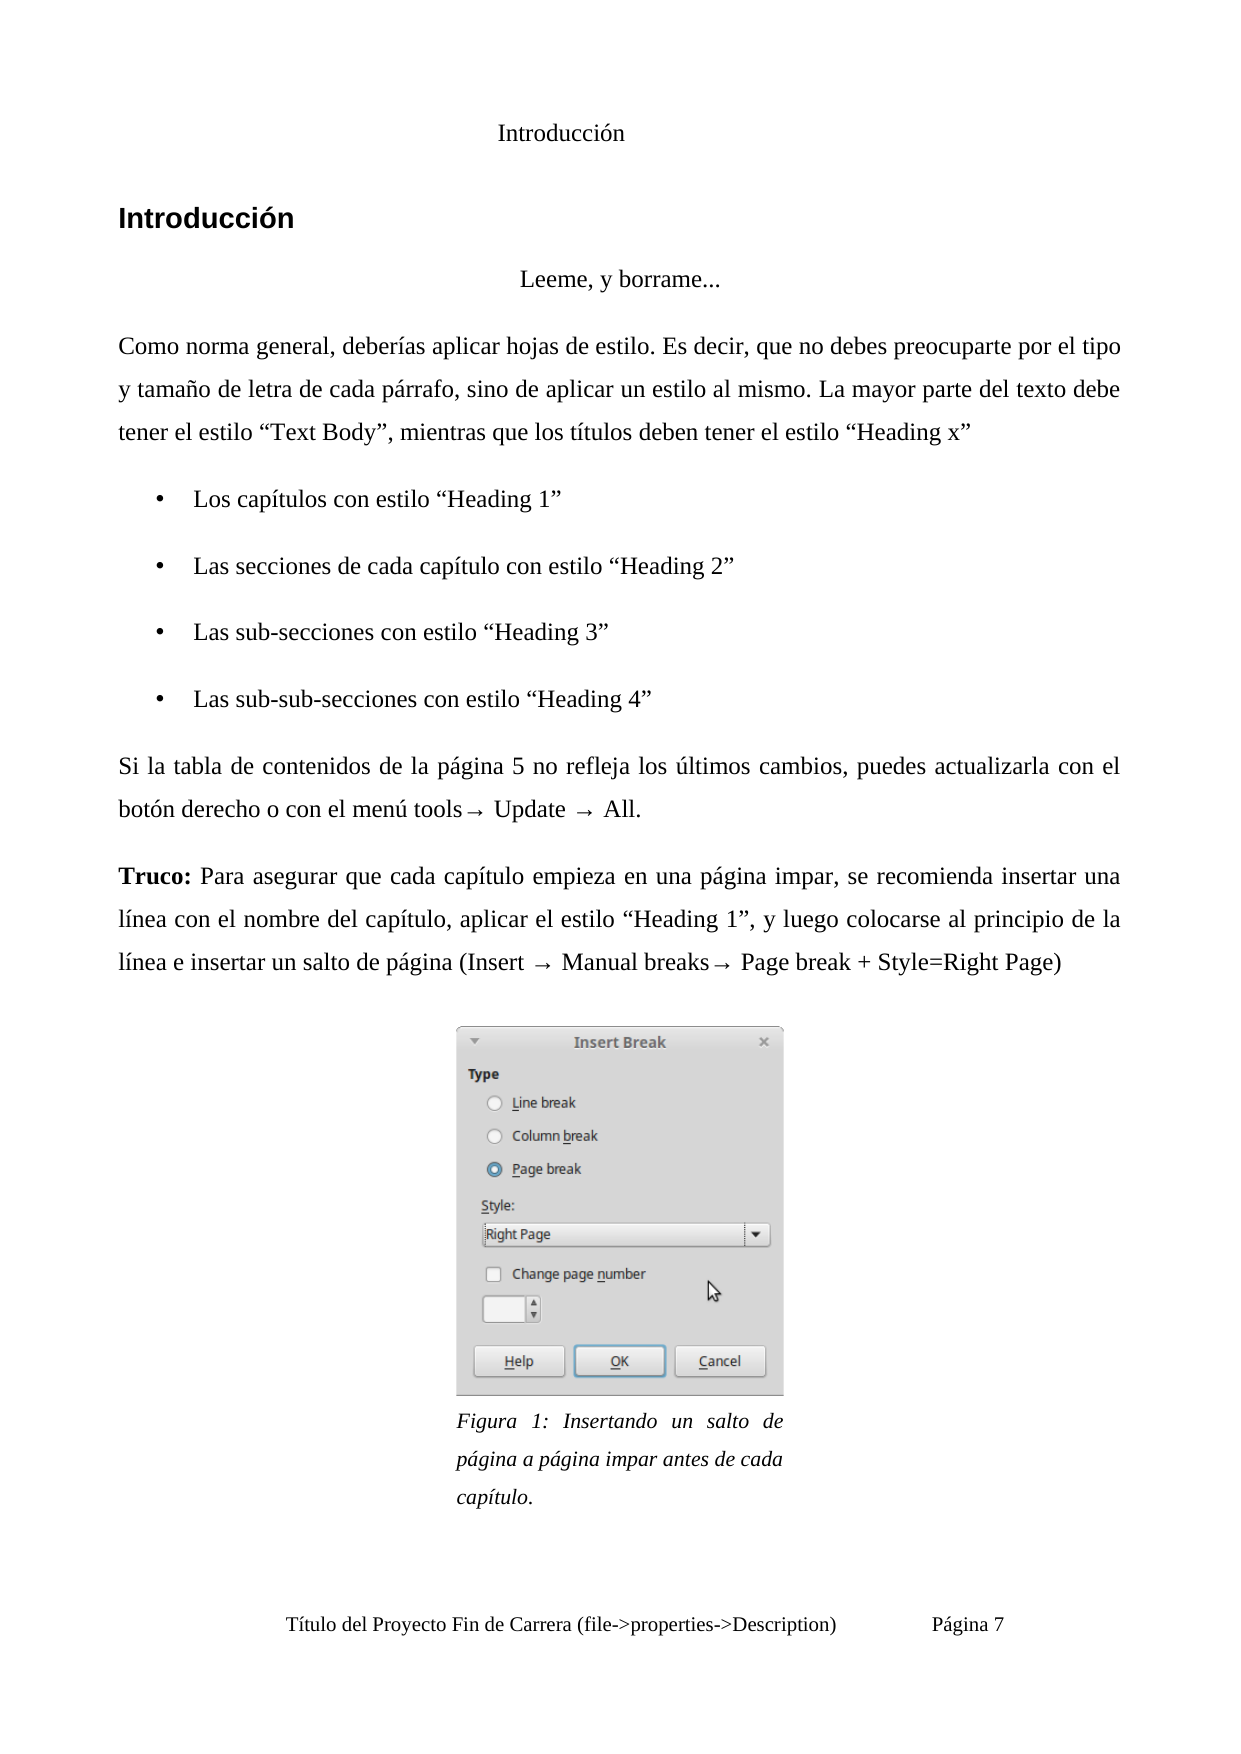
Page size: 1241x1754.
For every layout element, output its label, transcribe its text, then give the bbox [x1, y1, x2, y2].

text Como norma general, deberías aplicar hojas de estilo. Es decir, que no debes preocuparte por el tipo y tamaño de letra de cada párrafo, sino de aplicar un estilo al mismo. La mayor parte del texto debe tener el estilo “Text Body”, mientras que los títulos deben tener el estilo “Heading x” [118, 331, 1122, 446]
text Leeme, y borrame... [118, 264, 1122, 293]
subtitle Introducción [118, 201, 1122, 235]
text Truco: Para asegurar que cada capítulo empieza en una página impar, se recomienda insertar una línea con el nombre del capítulo, aplicar el estilo “Heading 1”, y luego colocarse al principio de la línea e insertar un salto de página (Insert → Manual breaks→ Page break + Style=Right Page) [118, 861, 1122, 976]
list Los capítulos con estilo “Heading 1” [156, 484, 1122, 513]
list Las sub-secciones con estilo “Heading 3” [156, 617, 1122, 646]
list Las secciones de cada capítulo con estilo “Heading 2” [156, 551, 1122, 579]
picture [456, 1026, 784, 1396]
text Si la tabla de contenidos de la página 5 no refleja los últimos cambios, puedes actualizarla con el botón derecho o con el menú tools→ Update → All. [118, 751, 1122, 823]
list Las sub-sub-secciones con estilo “Heading 4” [156, 684, 1122, 713]
text Figura 1: Insertando un salto de página a página impar antes de cada capítulo. [456, 1396, 784, 1509]
